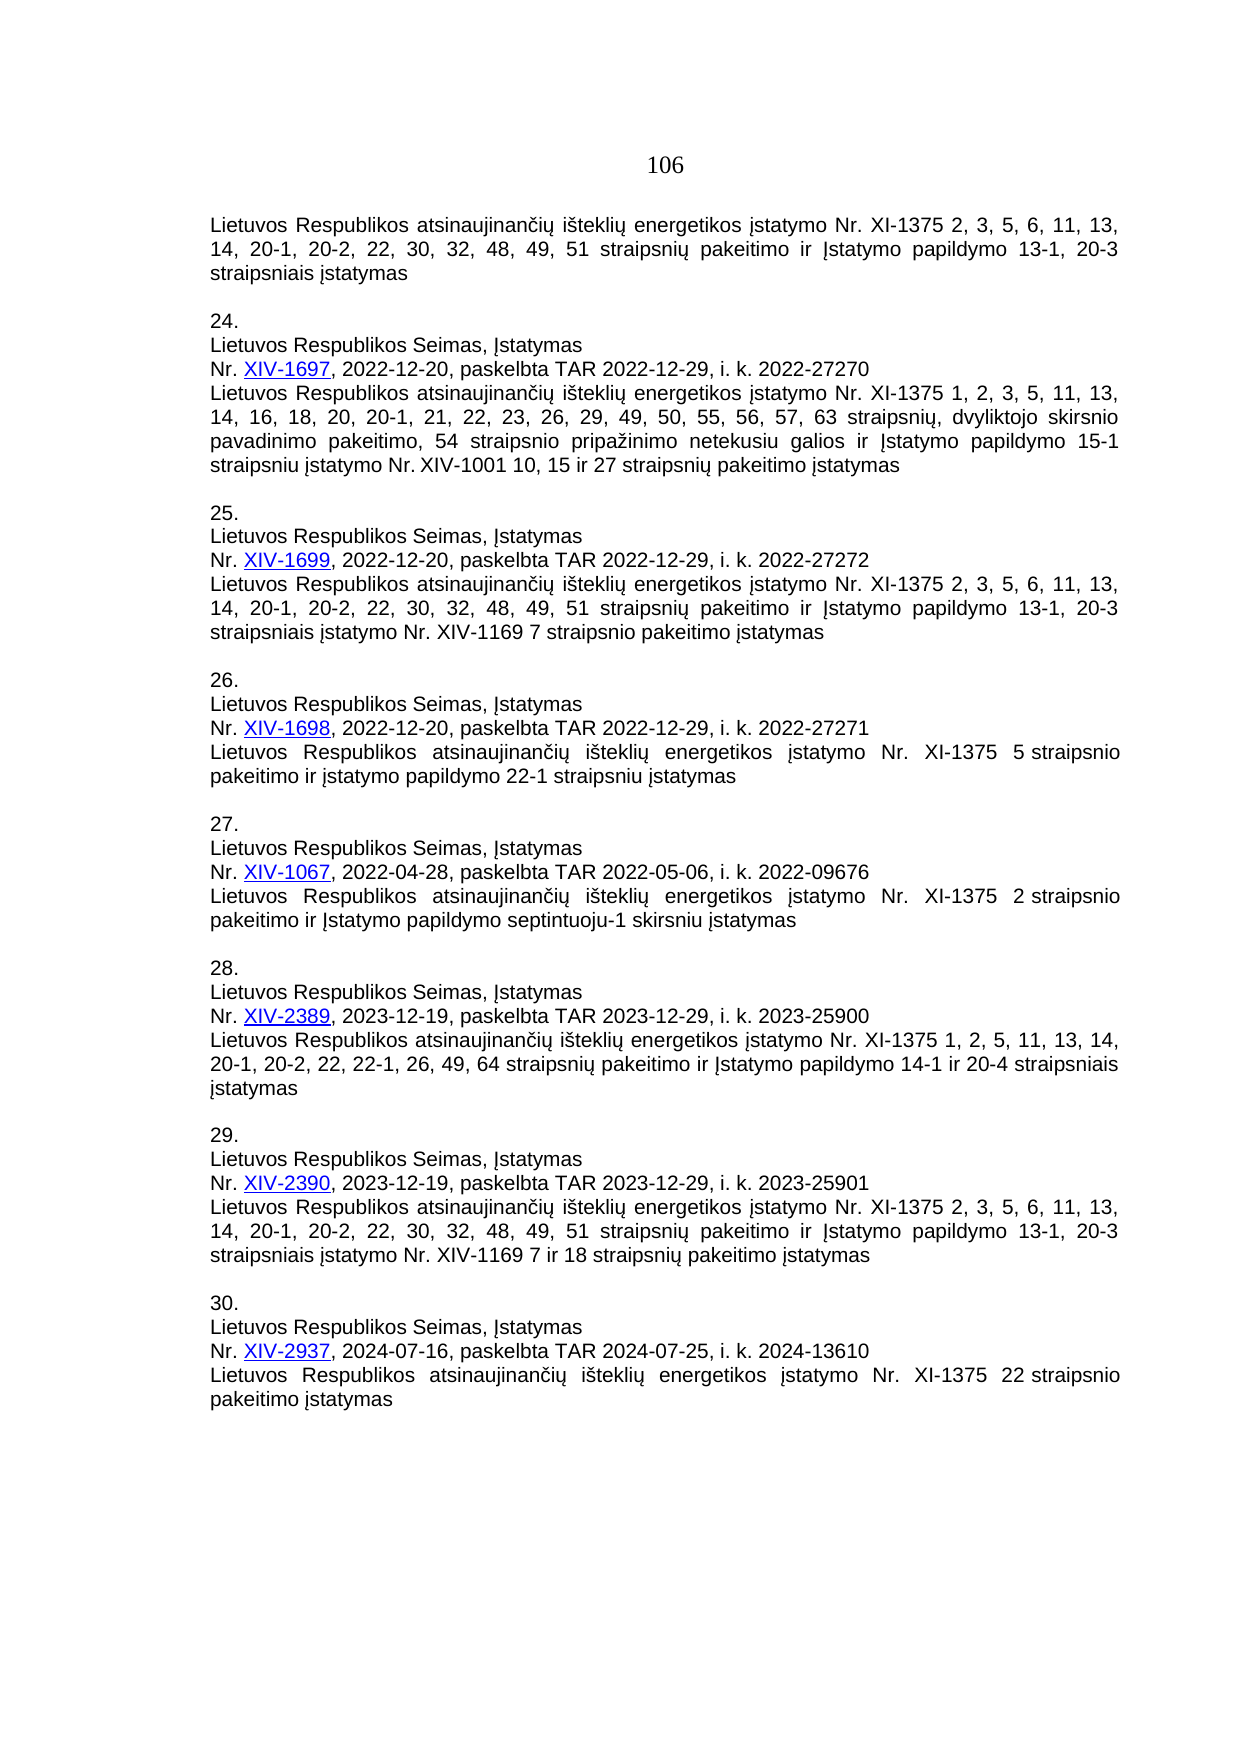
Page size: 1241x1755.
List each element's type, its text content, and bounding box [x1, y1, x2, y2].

text Lietuvos Respublikos Seimas, Įstatymas [210, 1147, 1120, 1171]
text 28. [210, 956, 1120, 979]
text Lietuvos Respublikos atsinaujinančių išteklių energetikos įstatymo Nr. XI-1375 5 straipsnio pakeitimo ir įstatymo papildymo 22-1 straipsniu įstatymas [210, 740, 1120, 788]
text Lietuvos Respublikos Seimas, Įstatymas [210, 333, 1120, 357]
text Nr. XIV-2937, 2024-07-16, paskelbta TAR 2024-07-25, i. k. 2024-13610 [210, 1339, 1120, 1363]
text Lietuvos Respublikos atsinaujinančių išteklių energetikos įstatymo Nr. XI-1375 2, 3, 5, 6, 11, 13, 14, 20-1, 20-2, 22, 30, 32, 48, 49, 51 straipsnių pakeitimo ir Įstatymo papildymo 13-1, 20-3 straipsniais įstatymas [210, 213, 1120, 285]
text Lietuvos Respublikos atsinaujinančių išteklių energetikos įstatymo Nr. XI-1375 2 straipsnio pakeitimo ir Įstatymo papildymo septintuoju-1 skirsniu įstatymas [210, 884, 1120, 932]
text Lietuvos Respublikos atsinaujinančių išteklių energetikos įstatymo Nr. XI-1375 22 straipsnio pakeitimo įstatymas [210, 1363, 1120, 1411]
text 25. [210, 500, 1120, 524]
text Nr. XIV-1067, 2022-04-28, paskelbta TAR 2022-05-06, i. k. 2022-09676 [210, 860, 1120, 884]
text 24. [210, 309, 1120, 333]
text 27. [210, 812, 1120, 836]
text Lietuvos Respublikos atsinaujinančių išteklių energetikos įstatymo Nr. XI-1375 1, 2, 5, 11, 13, 14, 20-1, 20-2, 22, 22-1, 26, 49, 64 straipsnių pakeitimo ir Įstatymo papildymo 14-1 ir 20-4 straipsniais įstatymas [210, 1027, 1120, 1099]
text 26. [210, 668, 1120, 692]
text Lietuvos Respublikos Seimas, Įstatymas [210, 692, 1120, 716]
text Lietuvos Respublikos atsinaujinančių išteklių energetikos įstatymo Nr. XI-1375 2, 3, 5, 6, 11, 13, 14, 20-1, 20-2, 22, 30, 32, 48, 49, 51 straipsnių pakeitimo ir Įstatymo papildymo 13-1, 20-3 straipsniais įstatymo Nr. XIV-1169 7 ir 18 straipsnių pakeitimo įstatymas [210, 1195, 1120, 1267]
text Nr. XIV-1698, 2022-12-20, paskelbta TAR 2022-12-29, i. k. 2022-27271 [210, 716, 1120, 740]
text 29. [210, 1123, 1120, 1147]
text Lietuvos Respublikos Seimas, Įstatymas [210, 524, 1120, 548]
text Nr. XIV-2390, 2023-12-19, paskelbta TAR 2023-12-29, i. k. 2023-25901 [210, 1171, 1120, 1195]
text Nr. XIV-2389, 2023-12-19, paskelbta TAR 2023-12-29, i. k. 2023-25900 [210, 1003, 1120, 1027]
text Lietuvos Respublikos atsinaujinančių išteklių energetikos įstatymo Nr. XI-1375 1, 2, 3, 5, 11, 13, 14, 16, 18, 20, 20-1, 21, 22, 23, 26, 29, 49, 50, 55, 56, 57, 63 straipsnių, dvyliktojo skirsnio pavadinimo pakeitimo, 54 straipsnio pripažinimo netekusiu galios ir Įstatymo papildymo 15-1 straipsniu įstatymo Nr. XIV-1001 10, 15 ir 27 straipsnių pakeitimo įstatymas [210, 381, 1120, 476]
text Lietuvos Respublikos Seimas, Įstatymas [210, 1315, 1120, 1339]
text Lietuvos Respublikos Seimas, Įstatymas [210, 979, 1120, 1003]
text Lietuvos Respublikos atsinaujinančių išteklių energetikos įstatymo Nr. XI-1375 2, 3, 5, 6, 11, 13, 14, 20-1, 20-2, 22, 30, 32, 48, 49, 51 straipsnių pakeitimo ir Įstatymo papildymo 13-1, 20-3 straipsniais įstatymo Nr. XIV-1169 7 straipsnio pakeitimo įstatymas [210, 572, 1120, 644]
text Nr. XIV-1697, 2022-12-20, paskelbta TAR 2022-12-29, i. k. 2022-27270 [210, 357, 1120, 381]
text 30. [210, 1291, 1120, 1315]
text Lietuvos Respublikos Seimas, Įstatymas [210, 836, 1120, 860]
text Nr. XIV-1699, 2022-12-20, paskelbta TAR 2022-12-29, i. k. 2022-27272 [210, 548, 1120, 572]
